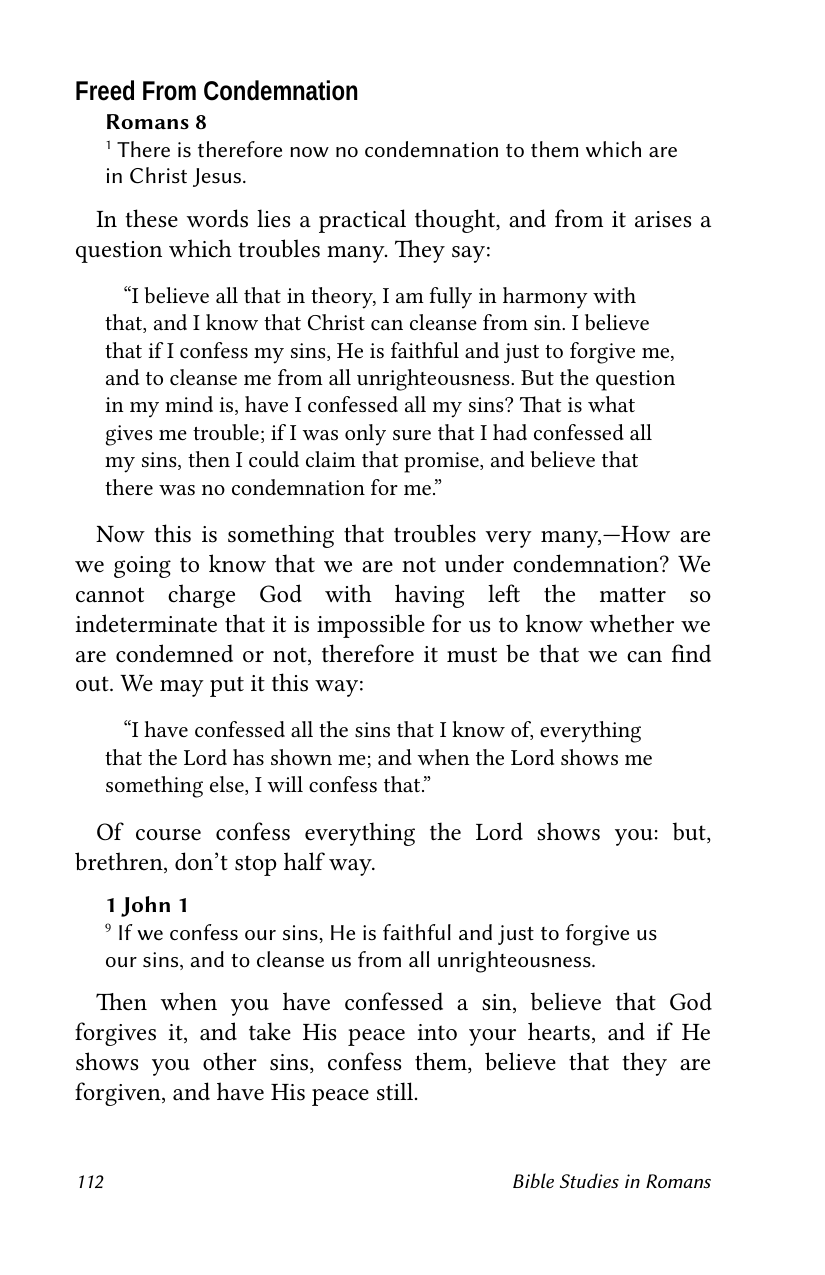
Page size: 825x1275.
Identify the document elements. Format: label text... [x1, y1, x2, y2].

text 9 If we confess our sins, He is faithful and just to forgive us our sins, and to cleanse us from all unrighteousness. [105, 920, 682, 973]
text Now this is something that troubles very many,—How are we going to know that we are not under condemnation? We cannot charge God with having left the matter so indeterminate that it is impossible for us to know whether we are condemned or not, therefore it must be that we can find out. We may put it this way: [75, 520, 712, 698]
text In these words lies a practical thought, and from it arises a question which troubles many. They say: [75, 205, 712, 263]
text Then when you have confessed a sin, believe that God forgives it, and take His peace into your hearts, and if He shows you other sins, confess them, believe that they are forgiven, and have His peace still. [75, 988, 712, 1107]
text Of course confess everything the Lord shows you: but, brethren, don’t stop half way. [75, 818, 712, 876]
subtitle Freed From Condemnation [75, 75, 712, 106]
text 1 John 1 [105, 892, 712, 918]
text “I have confessed all the sins that I know of, everything that the Lord has shown me; and when the Lord shows me something else, I will confess that.” [105, 717, 682, 798]
text Romans 8 [105, 109, 712, 135]
text 1 There is therefore now no condemnation to them which are in Christ Jesus. [105, 137, 682, 189]
text “I believe all that in theory, I am fully in harmony with that, and I know that Christ can cleanse from sin. I believe that if I confess my sins, He is faithful and just to forgive me, and to cleanse me from all unrighteousness. But the question in my mind is, have I confessed all my sins? That is what gives me trouble; if I was only sure that I had confessed all my sins, then I could claim that promise, and believe that there was no condemnation for me.” [105, 283, 682, 501]
